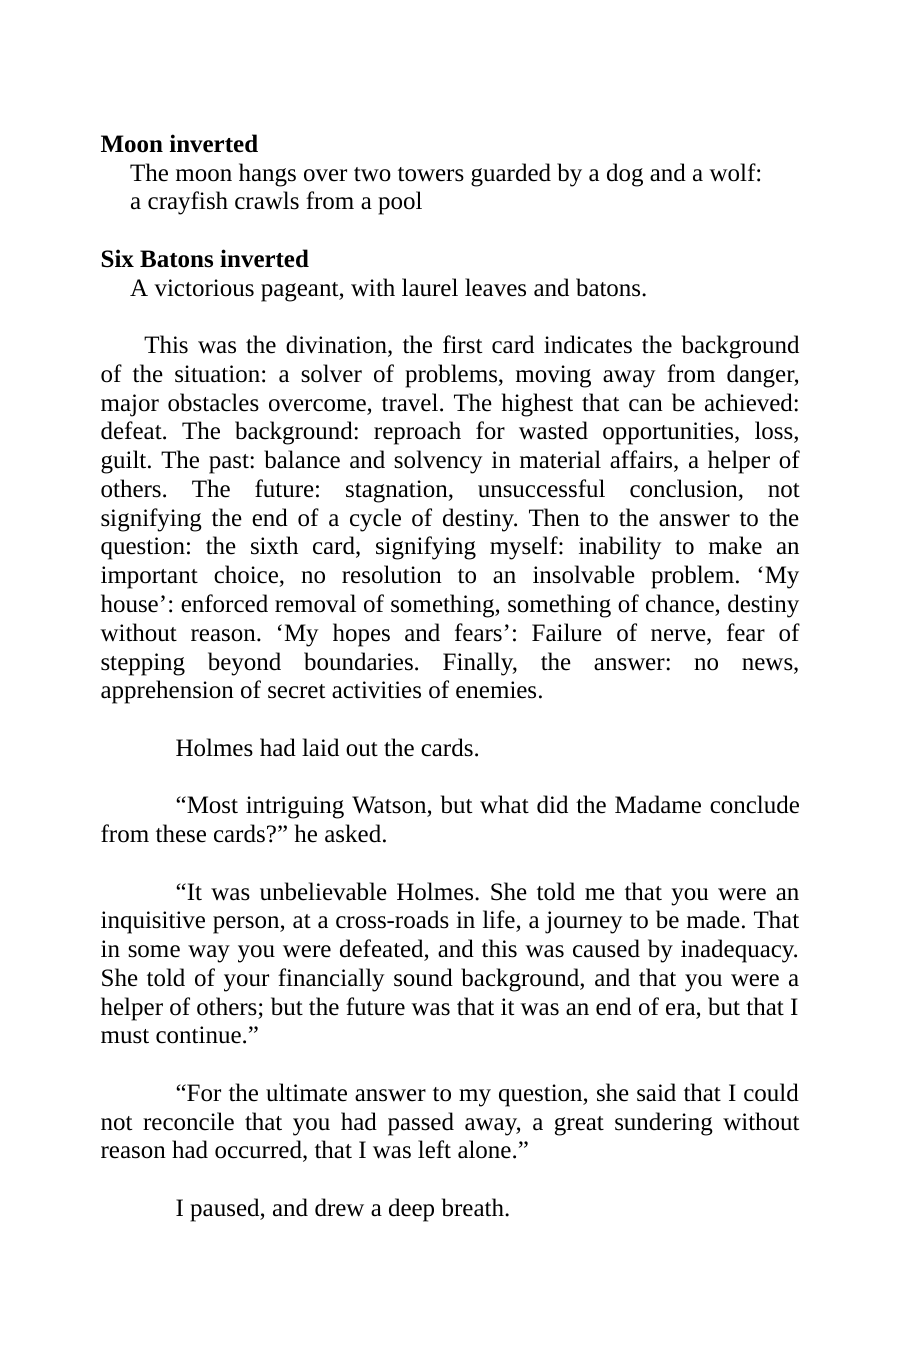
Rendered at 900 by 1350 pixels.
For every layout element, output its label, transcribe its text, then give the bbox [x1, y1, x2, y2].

text A victorious pageant, with laurel leaves and batons. [100, 273, 799, 302]
text “Most intriguing Watson, but what did the Madame conclude from these cards?” he asked. [100, 790, 799, 848]
text I paused, and drew a deep breath. [100, 1193, 799, 1222]
text Holmes had laid out the cards. [100, 733, 799, 762]
text a crayfish crawls from a pool [100, 187, 799, 215]
text Six Batons inverted [100, 244, 799, 273]
text “It was unbelievable Holmes. She told me that you were an inquisitive person, at a cross-roads in life, a journey to be made. That in some way you were defeated, and this was caused by inadequacy. She told of your financially sound background, and that you were a helper of others; but the future was that it was an end of era, but that I must continue.” [100, 877, 799, 1049]
text Moon inverted [100, 129, 799, 158]
text “For the ultimate answer to my question, she said that I could not reconcile that you had passed away, a great sundering without reason had occurred, that I was left alone.” [100, 1078, 799, 1164]
text The moon hangs over two towers guarded by a dog and a wolf: [130, 158, 799, 187]
text This was the divination, the first card indicates the background of the situation: a solver of problems, moving away from danger, major obstacles overcome, travel. The highest that can be achieved: defeat. The background: reproach for wasted opportunities, loss, guilt. The past: balance and solvency in material affairs, a helper of others. The future: stagnation, unsuccessful conclusion, not signifying the end of a cycle of destiny. Then to the answer to the question: the sixth card, signifying myself: inability to make an important choice, no resolution to an insolvable problem. ‘My house’: enforced removal of something, something of chance, destiny without reason. ‘My hopes and fears’: Failure of nerve, fear of stepping beyond boundaries. Finally, the answer: no news, apprehension of secret activities of enemies. [100, 330, 799, 704]
